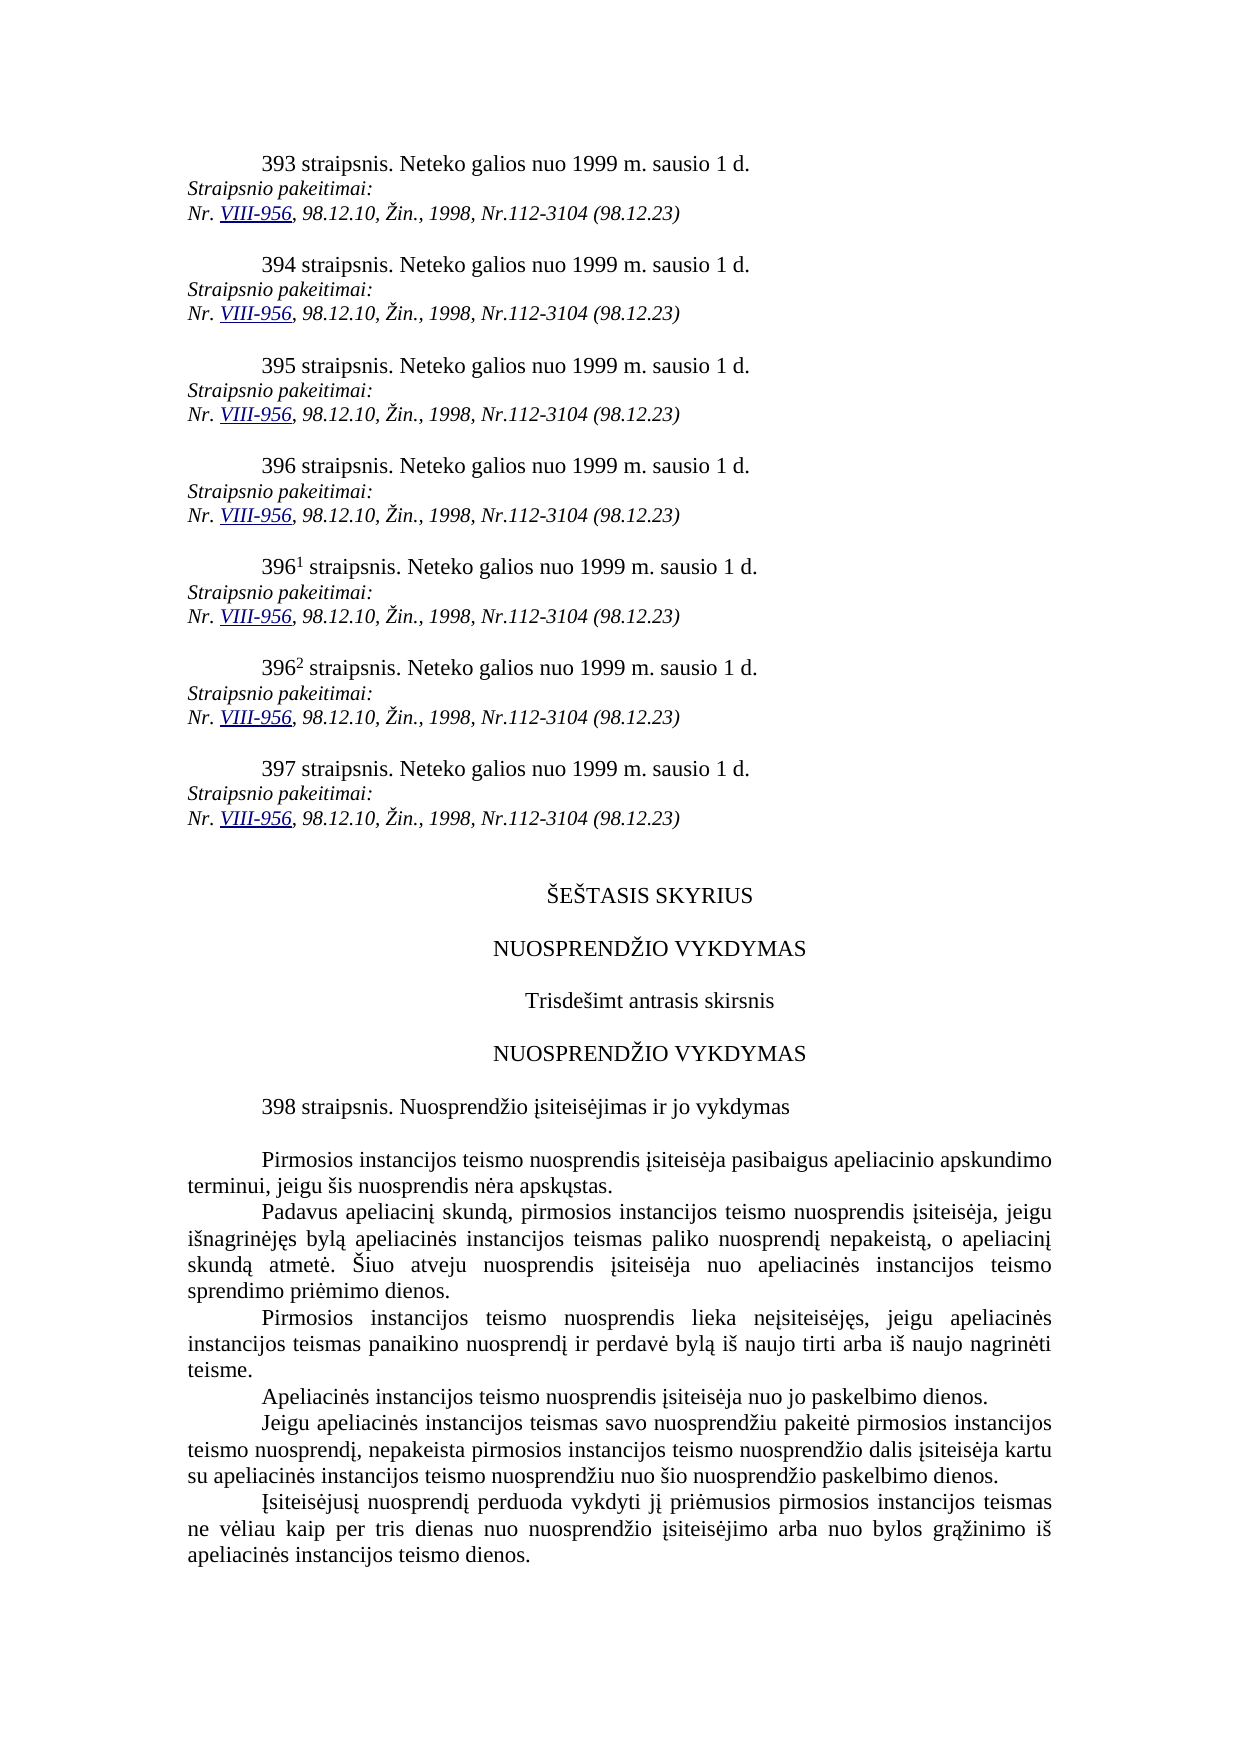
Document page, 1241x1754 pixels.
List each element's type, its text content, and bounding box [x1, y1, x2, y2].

text Straipsnio pakeitimai: [187, 176, 1053, 200]
text Nr. VIII-956, 98.12.10, Žin., 1998, Nr.112-3104 (98.12.23) [187, 805, 1053, 829]
text Trisdešimt antrasis skirsnis [187, 988, 1053, 1014]
text Straipsnio pakeitimai: [187, 277, 1053, 301]
text Nr. VIII-956, 98.12.10, Žin., 1998, Nr.112-3104 (98.12.23) [187, 503, 1053, 527]
text Padavus apeliacinį skundą, pirmosios instancijos teismo nuosprendis įsiteisėja, jeigu išnagrinėjęs bylą apeliacinės instancijos teismas paliko nuosprendį nepakeistą, o apeliacinį skundą atmetė. Šiuo atveju nuosprendis įsiteisėja nuo apeliacinės instancijos teismo sprendimo priėmimo dienos. [187, 1198, 1053, 1304]
text Straipsnio pakeitimai: [187, 781, 1053, 805]
text Nr. VIII-956, 98.12.10, Žin., 1998, Nr.112-3104 (98.12.23) [187, 704, 1053, 729]
text 397 straipsnis. Neteko galios nuo 1999 m. sausio 1 d. [187, 755, 1053, 781]
text 3962 straipsnis. Neteko galios nuo 1999 m. sausio 1 d. [187, 654, 1053, 681]
text Straipsnio pakeitimai: [187, 479, 1053, 503]
text Straipsnio pakeitimai: [187, 378, 1053, 402]
text Nr. VIII-956, 98.12.10, Žin., 1998, Nr.112-3104 (98.12.23) [187, 604, 1053, 628]
text NUOSPRENDŽIO VYKDYMAS [187, 1040, 1053, 1067]
text Jeigu apeliacinės instancijos teismas savo nuosprendžiu pakeitė pirmosios instancijos teismo nuosprendį, nepakeista pirmosios instancijos teismo nuosprendžio dalis įsiteisėja kartu su apeliacinės instancijos teismo nuosprendžiu nuo šio nuosprendžio paskelbimo dienos. [187, 1409, 1053, 1488]
text Nr. VIII-956, 98.12.10, Žin., 1998, Nr.112-3104 (98.12.23) [187, 200, 1053, 224]
text 3961 straipsnis. Neteko galios nuo 1999 m. sausio 1 d. [187, 553, 1053, 580]
text Apeliacinės instancijos teismo nuosprendis įsiteisėja nuo jo paskelbimo dienos. [187, 1383, 1053, 1409]
text 393 straipsnis. Neteko galios nuo 1999 m. sausio 1 d. [187, 150, 1053, 176]
text Įsiteisėjusį nuosprendį perduoda vykdyti jį priėmusios pirmosios instancijos teismas ne vėliau kaip per tris dienas nuo nuosprendžio įsiteisėjimo arba nuo bylos grąžinimo iš apeliacinės instancijos teismo dienos. [187, 1488, 1053, 1567]
text ŠEŠTASIS SKYRIUS [187, 882, 1053, 908]
text Straipsnio pakeitimai: [187, 580, 1053, 604]
text 395 straipsnis. Neteko galios nuo 1999 m. sausio 1 d. [187, 352, 1053, 378]
text NUOSPRENDŽIO VYKDYMAS [187, 935, 1053, 961]
text Straipsnio pakeitimai: [187, 681, 1053, 704]
text Nr. VIII-956, 98.12.10, Žin., 1998, Nr.112-3104 (98.12.23) [187, 402, 1053, 426]
text Pirmosios instancijos teismo nuosprendis įsiteisėja pasibaigus apeliacinio apskundimo terminui, jeigu šis nuosprendis nėra apskųstas. [187, 1146, 1053, 1198]
text 396 straipsnis. Neteko galios nuo 1999 m. sausio 1 d. [187, 452, 1053, 479]
text 398 straipsnis. Nuosprendžio įsiteisėjimas ir jo vykdymas [187, 1093, 1053, 1119]
text Pirmosios instancijos teismo nuosprendis lieka neįsiteisėjęs, jeigu apeliacinės instancijos teismas panaikino nuosprendį ir perdavė bylą iš naujo tirti arba iš naujo nagrinėti teisme. [187, 1304, 1053, 1383]
text 394 straipsnis. Neteko galios nuo 1999 m. sausio 1 d. [187, 251, 1053, 277]
text Nr. VIII-956, 98.12.10, Žin., 1998, Nr.112-3104 (98.12.23) [187, 301, 1053, 325]
